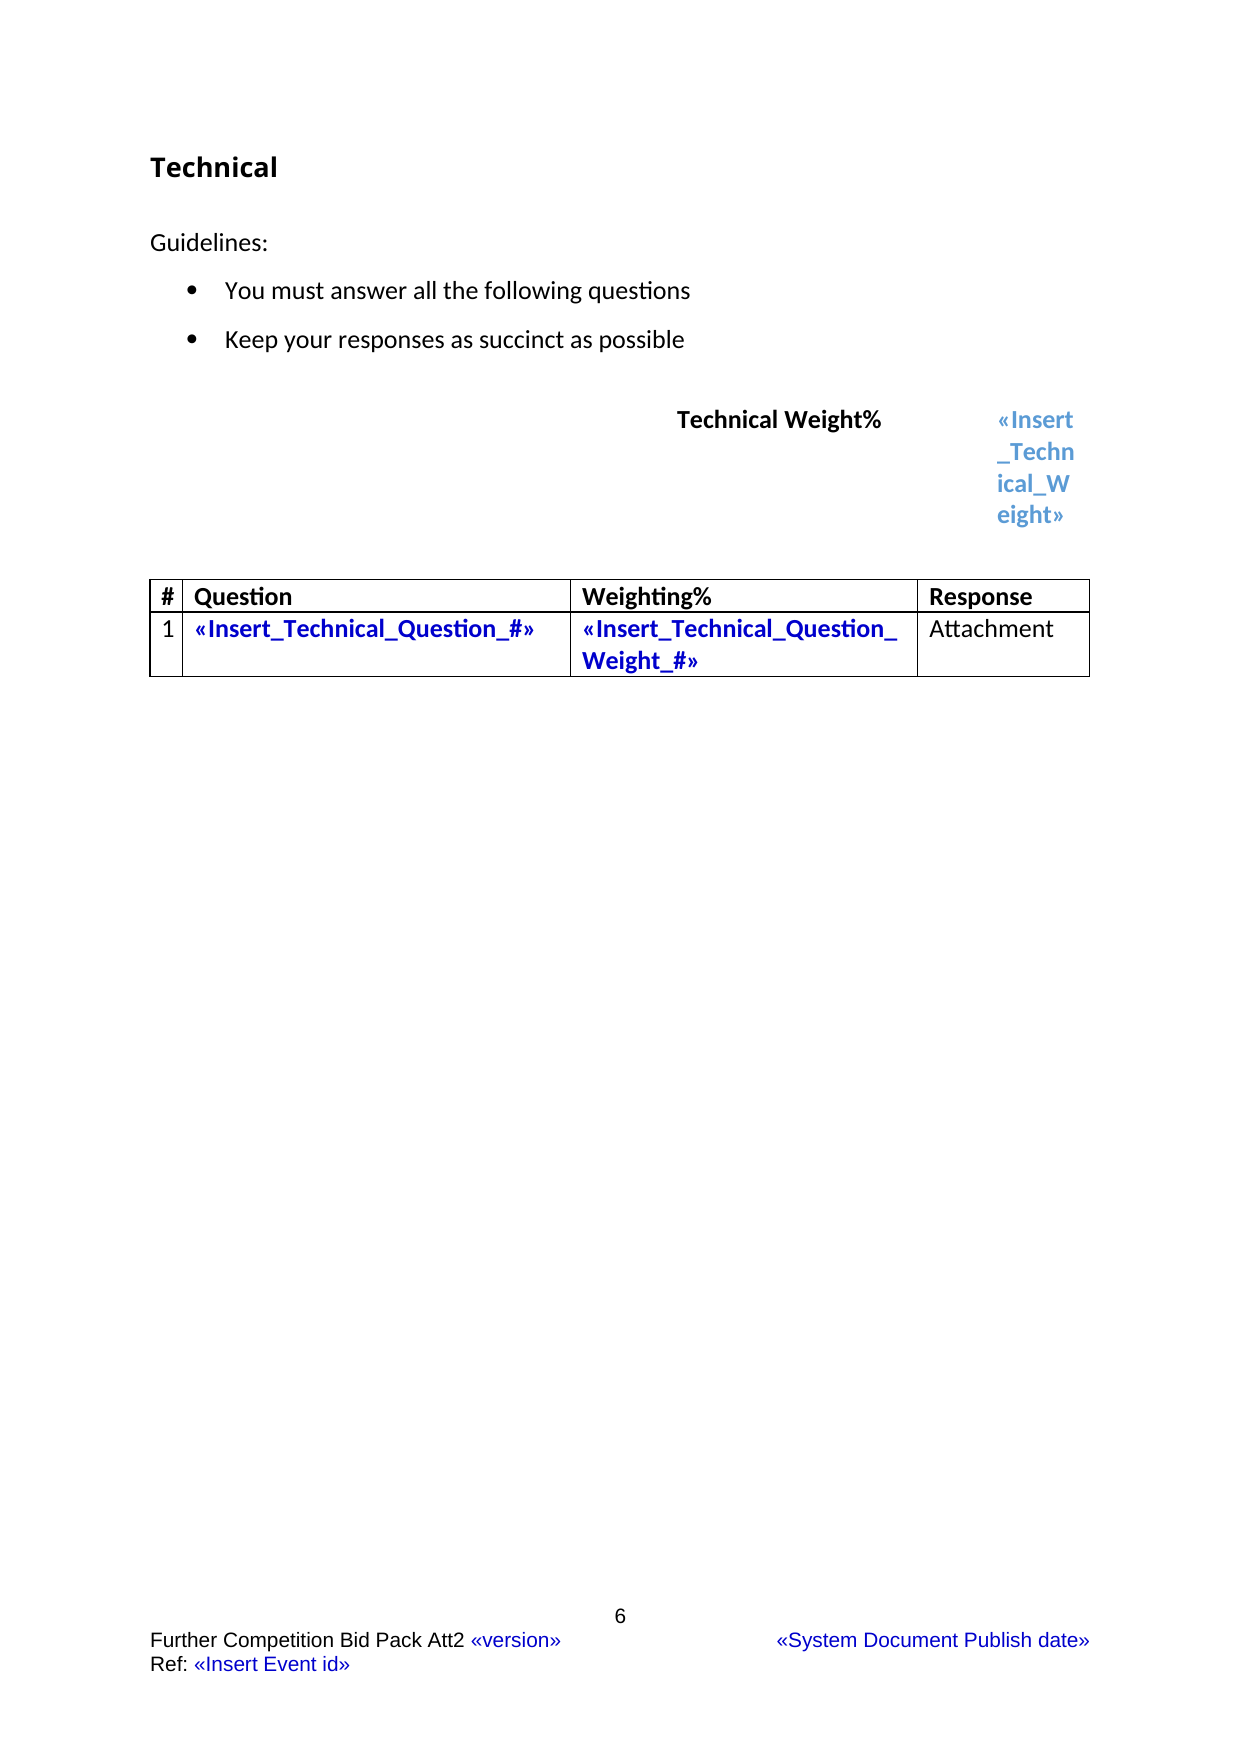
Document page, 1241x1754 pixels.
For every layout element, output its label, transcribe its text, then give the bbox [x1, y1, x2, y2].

table_cell «Insert_Technical_Question_#» [183, 613, 570, 676]
table_cell 1 [151, 613, 182, 676]
list Keep your responses as succinct as possible [187, 323, 1090, 386]
table_cell Attachment [918, 613, 1089, 676]
table_header Technical Weight% [591, 403, 911, 530]
table_header Weighting% [571, 580, 917, 611]
text Guidelines: [150, 226, 1090, 258]
table_header Response [918, 580, 1089, 611]
subtitle Technical [150, 148, 1090, 226]
table_cell «Insert_Technical_Question_Weight_#» [571, 613, 917, 676]
table_header Question [183, 580, 570, 611]
list You must answer all the following questions [187, 274, 1090, 306]
table_header «Insert_Technical_Weight» [911, 403, 1087, 530]
table_header # [151, 580, 182, 611]
